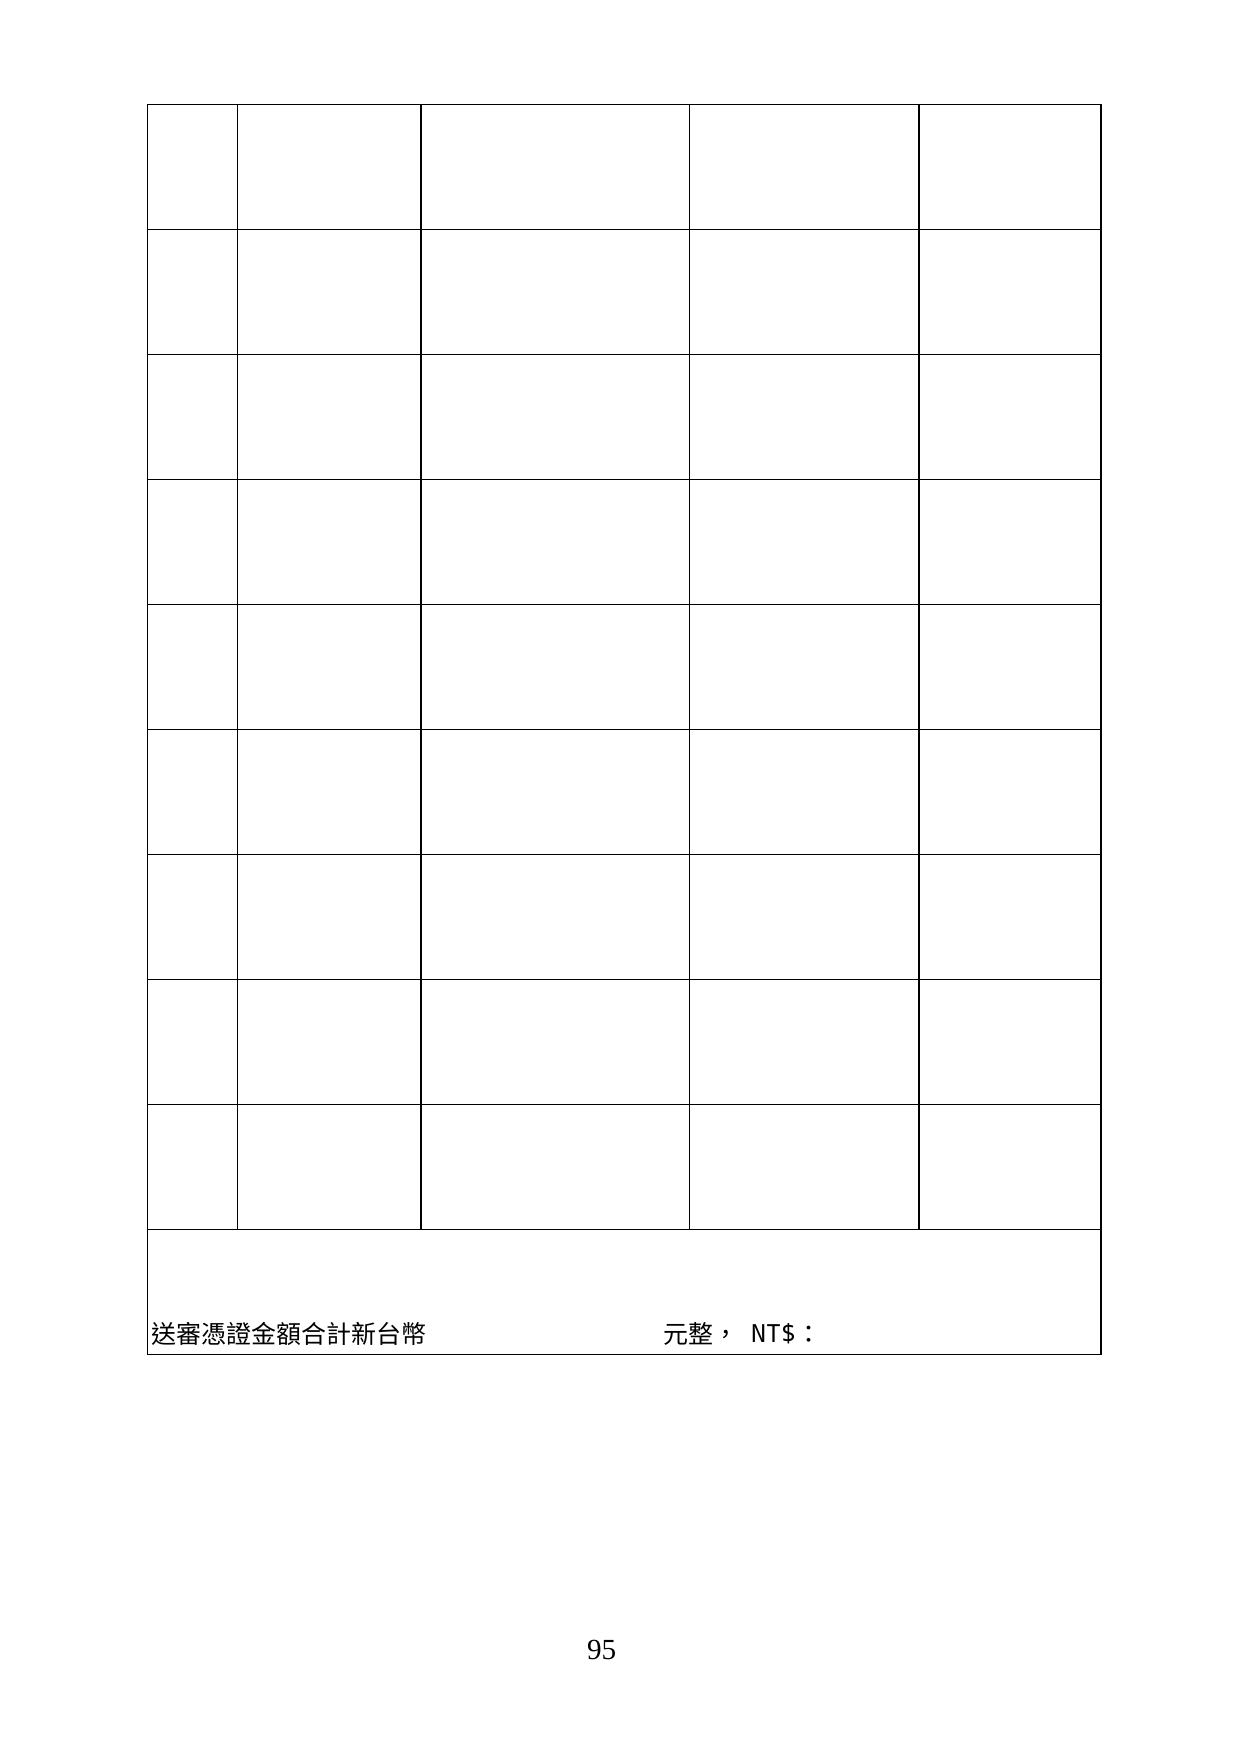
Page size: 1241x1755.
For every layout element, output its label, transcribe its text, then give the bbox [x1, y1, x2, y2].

table_cell [920, 355, 1100, 478]
table_cell [422, 355, 689, 478]
table_cell [238, 105, 420, 228]
table_cell [690, 355, 918, 478]
table_cell [690, 1105, 918, 1228]
table_cell [920, 230, 1100, 353]
table_cell [690, 105, 918, 228]
table_cell [920, 605, 1100, 728]
table_cell [920, 1105, 1100, 1228]
table_cell [422, 1105, 689, 1228]
table_cell [920, 480, 1100, 603]
table_cell [238, 730, 420, 853]
table_cell [238, 980, 420, 1103]
table_cell [422, 105, 689, 228]
table_cell [690, 730, 918, 853]
table_cell [238, 230, 420, 353]
table_cell [920, 980, 1100, 1103]
table_cell [422, 855, 689, 978]
table_cell [422, 605, 689, 728]
table_cell [148, 855, 237, 978]
table_cell [148, 355, 237, 478]
table_cell [238, 1105, 420, 1228]
table_cell [148, 980, 237, 1103]
table_cell [690, 855, 918, 978]
table_cell [238, 480, 420, 603]
table_cell [238, 355, 420, 478]
table_cell [422, 730, 689, 853]
table_cell [422, 480, 689, 603]
table_cell [148, 1105, 237, 1228]
table_cell [148, 730, 237, 853]
table_cell [690, 980, 918, 1103]
table_cell [148, 105, 237, 228]
table_cell [422, 230, 689, 353]
table_cell 送審憑證金額合計新台幣 元整， NT$： [148, 1230, 1100, 1353]
table_cell [238, 855, 420, 978]
table_cell [238, 605, 420, 728]
table_cell [148, 480, 237, 603]
table_cell [920, 855, 1100, 978]
table_cell [690, 480, 918, 603]
table_cell [148, 230, 237, 353]
table_cell [920, 105, 1100, 228]
table_cell [920, 730, 1100, 853]
table_cell [422, 980, 689, 1103]
table_cell [690, 230, 918, 353]
table_cell [148, 605, 237, 728]
table_cell [690, 605, 918, 728]
